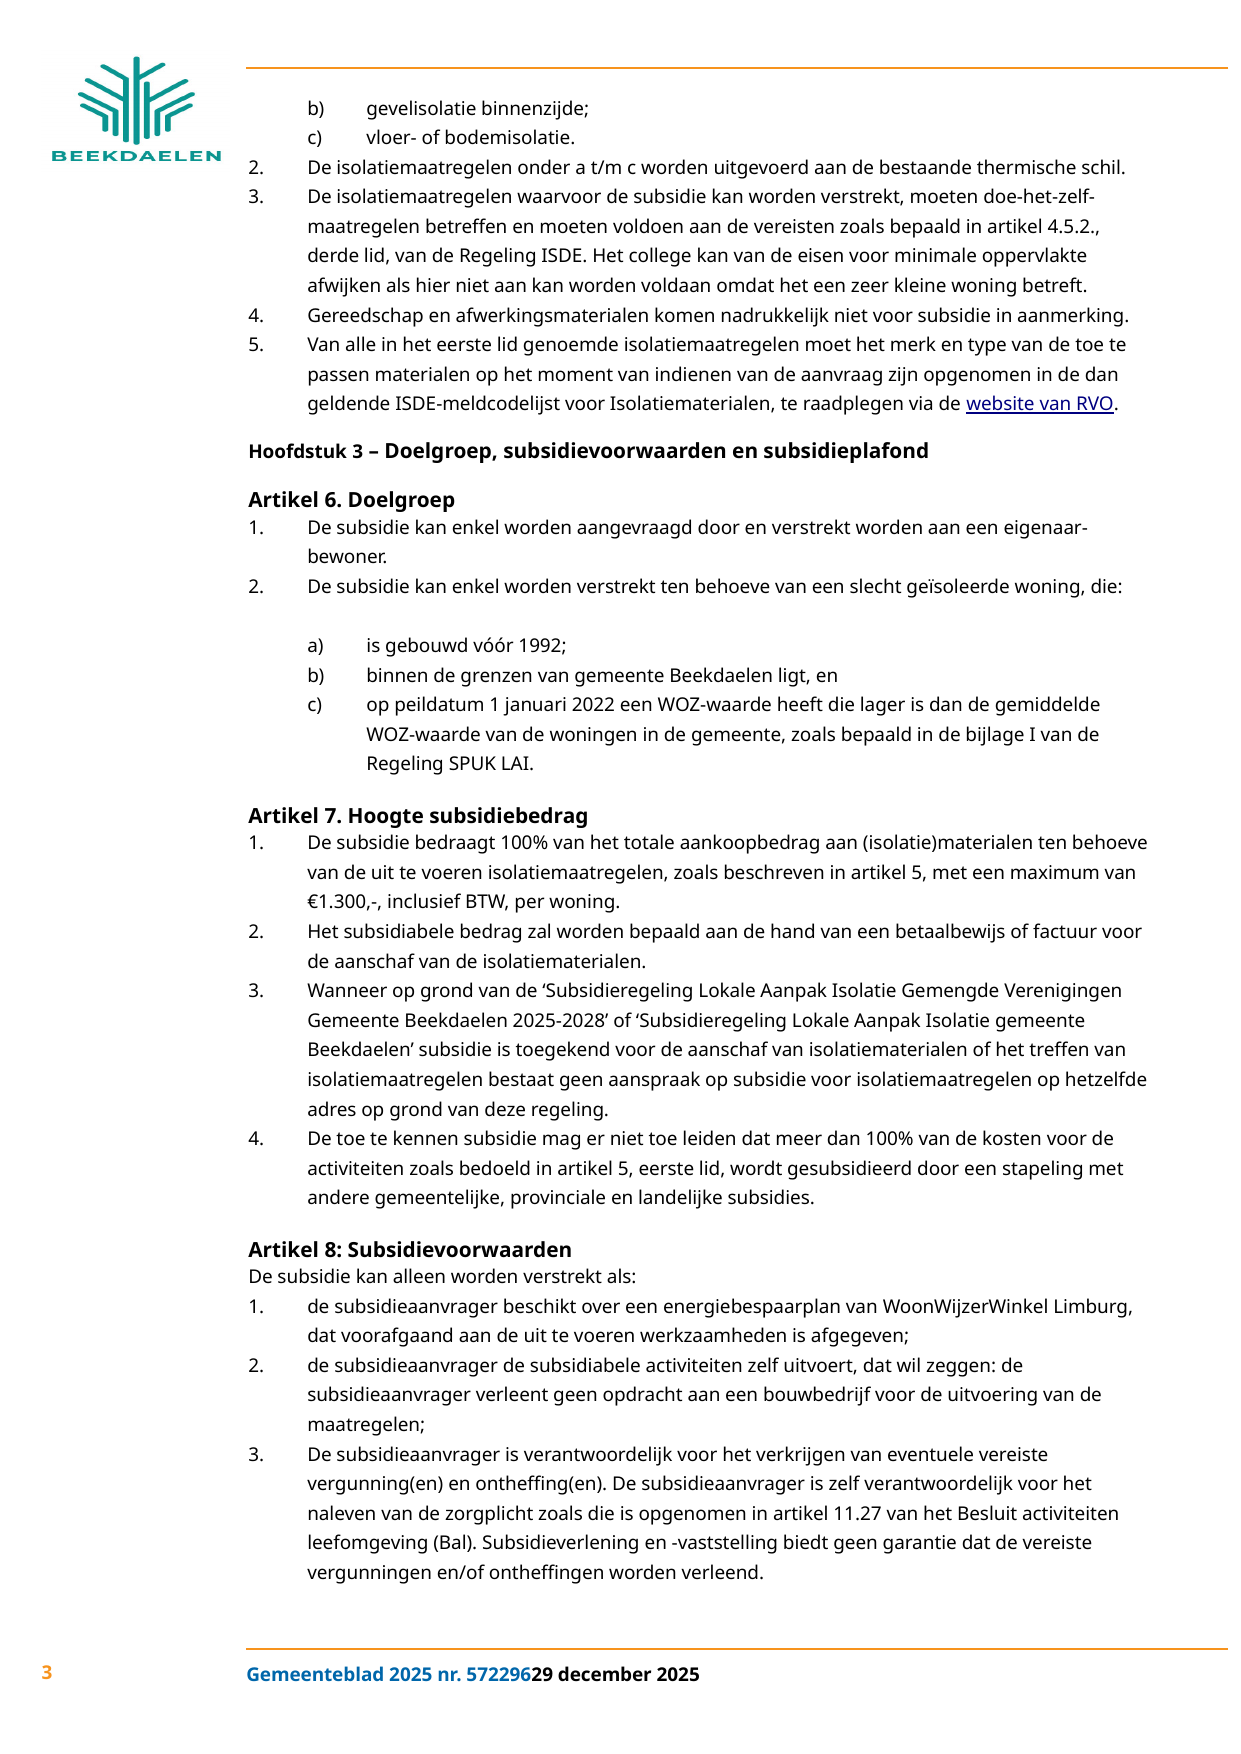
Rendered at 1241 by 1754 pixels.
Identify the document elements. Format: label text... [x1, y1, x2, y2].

list De isolatiemaatregelen onder a t/m c worden uitgevoerd aan de bestaande thermische schil. [248, 154, 1152, 180]
text Artikel 7. Hoogte subsidiebedrag [248, 801, 1152, 829]
text Artikel 8: Subsidievoorwaarden [248, 1235, 1152, 1263]
text Hoofdstuk 3 – Doelgroep, subsidievoorwaarden en subsidieplafond [248, 436, 1152, 465]
list De isolatiemaatregelen waarvoor de subsidie kan worden verstrekt, moeten doe-het-zelf-maatregelen betreffen en moeten voldoen aan de vereisten zoals bepaald in artikel 4.5.2., derde lid, van de Regeling ISDE. Het college kan van de eisen voor minimale oppervlakte afwijken als hier niet aan kan worden voldaan omdat het een zeer kleine woning betreft. [248, 183, 1152, 298]
list De subsidie kan enkel worden aangevraagd door en verstrekt worden aan een eigenaar-bewoner. [248, 514, 1152, 569]
list Het subsidiabele bedrag zal worden bepaald aan de hand van een betaalbewijs of factuur voor de aanschaf van de isolatiematerialen. [248, 918, 1152, 973]
list De subsidieaanvrager is verantwoordelijk voor het verkrijgen van eventuele vereiste vergunning(en) en ontheffing(en). De subsidieaanvrager is zelf verantwoordelijk voor het naleven van de zorgplicht zoals die is opgenomen in artikel 11.27 van het Besluit activiteiten leefomgeving (Bal). Subsidieverlening en -vaststelling biedt geen garantie dat de vereiste vergunningen en/of ontheffingen worden verleend. [248, 1441, 1152, 1585]
list de subsidieaanvrager beschikt over een energiebespaarplan van WoonWijzerWinkel Limburg, dat voorafgaand aan de uit te voeren werkzaamheden is afgegeven; [248, 1293, 1152, 1348]
list gevelisolatie binnenzijde; [307, 95, 1152, 121]
list Wanneer op grond van de ‘Subsidieregeling Lokale Aanpak Isolatie Gemengde Verenigingen Gemeente Beekdaelen 2025-2028’ of ‘Subsidieregeling Lokale Aanpak Isolatie gemeente Beekdaelen’ subsidie is toegekend voor de aanschaf van isolatiematerialen of het treffen van isolatiemaatregelen bestaat geen aanspraak op subsidie voor isolatiemaatregelen op hetzelfde adres op grond van deze regeling. [248, 977, 1152, 1121]
list De subsidie bedraagt 100% van het totale aankoopbedrag aan (isolatie)materialen ten behoeve van de uit te voeren isolatiemaatregelen, zoals beschreven in artikel 5, met een maximum van €1.300,-, inclusief BTW, per woning. [248, 829, 1152, 914]
list Gereedschap en afwerkingsmaterialen komen nadrukkelijk niet voor subsidie in aanmerking. [248, 302, 1152, 328]
list De subsidie kan enkel worden verstrekt ten behoeve van een slecht geïsoleerde woning, die: [248, 573, 1152, 599]
list binnen de grenzen van gemeente Beekdaelen ligt, en [307, 662, 1152, 688]
text De subsidie kan alleen worden verstrekt als: [248, 1263, 1152, 1289]
picture [41, 47, 231, 172]
list De toe te kennen subsidie mag er niet toe leiden dat meer dan 100% van de kosten voor de activiteiten zoals bedoeld in artikel 5, eerste lid, wordt gesubsidieerd door een stapeling met andere gemeentelijke, provinciale en landelijke subsidies. [248, 1125, 1152, 1210]
list de subsidieaanvrager de subsidiabele activiteiten zelf uitvoert, dat wil zeggen: de subsidieaanvrager verleent geen opdracht aan een bouwbedrijf voor de uitvoering van de maatregelen; [248, 1352, 1152, 1437]
text Artikel 6. Doelgroep [248, 486, 1152, 514]
list is gebouwd vóór 1992; [307, 632, 1152, 658]
list op peildatum 1 januari 2022 een WOZ-waarde heeft die lager is dan de gemiddelde WOZ-waarde van de woningen in de gemeente, zoals bepaald in de bijlage I van de Regeling SPUK LAI. [307, 691, 1152, 776]
list Van alle in het eerste lid genoemde isolatiemaatregelen moet het merk en type van de toe te passen materialen op het moment van indienen van de aanvraag zijn opgenomen in de dan geldende ISDE-meldcodelijst voor Isolatiematerialen, te raadplegen via de website van RVO. [248, 331, 1152, 416]
list vloer- of bodemisolatie. [307, 124, 1152, 150]
